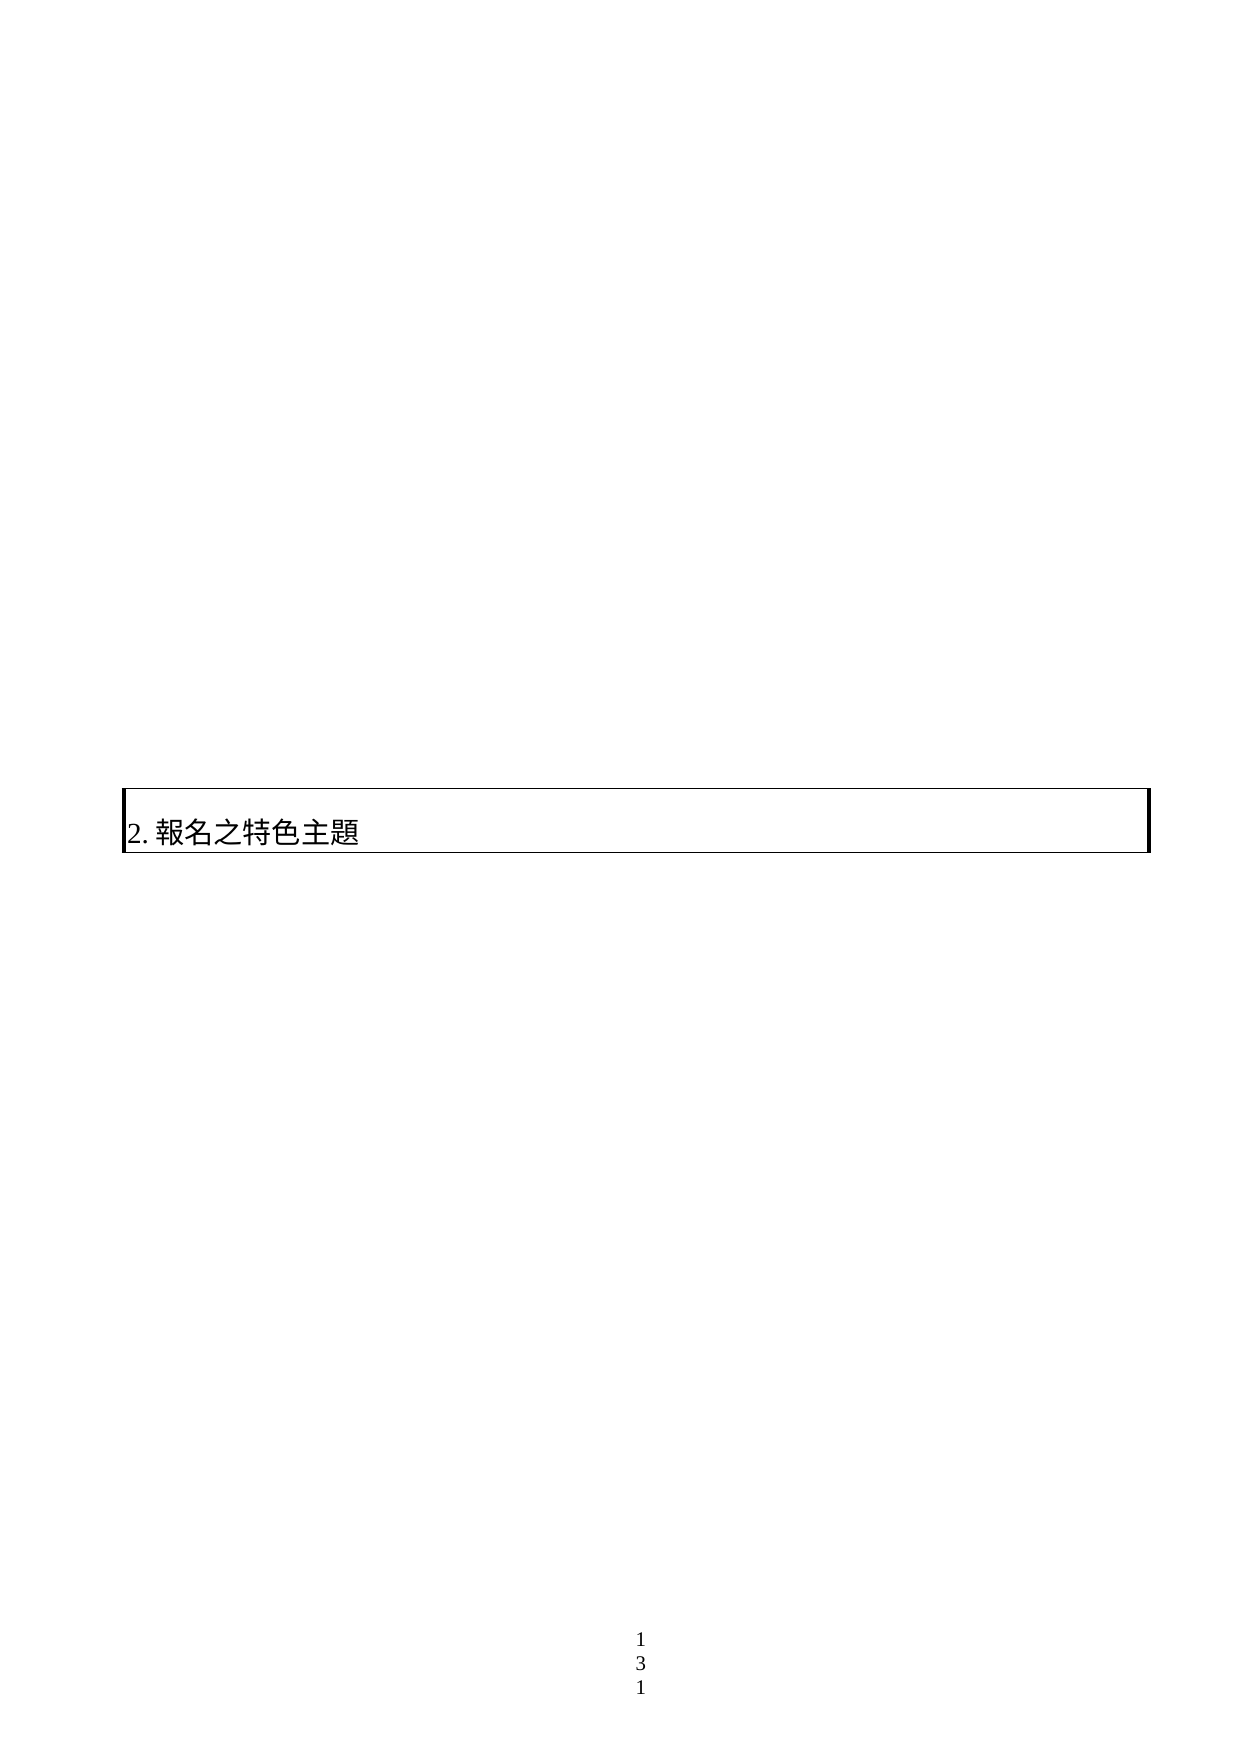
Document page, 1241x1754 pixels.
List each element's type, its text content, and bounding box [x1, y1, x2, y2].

table_cell 2. 報名之特色主題 [126, 789, 1147, 852]
